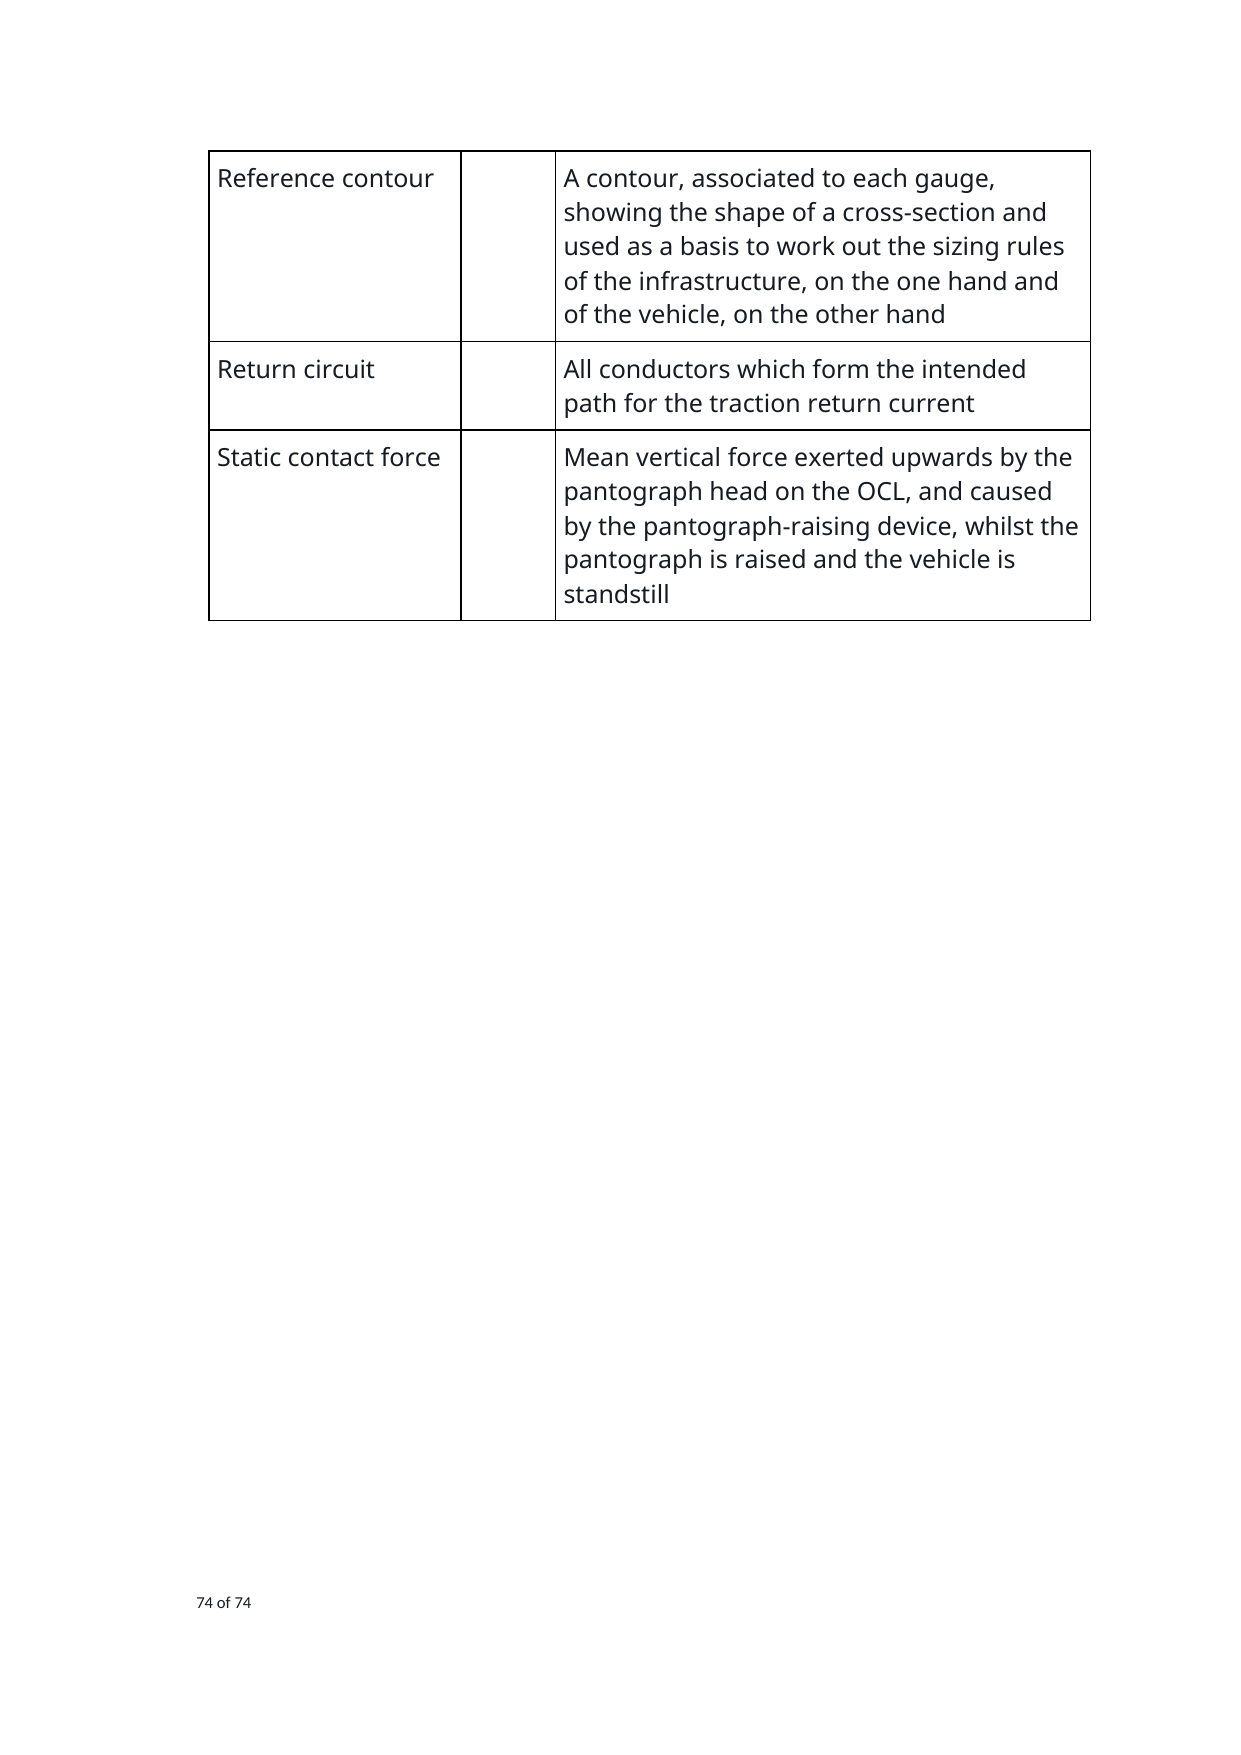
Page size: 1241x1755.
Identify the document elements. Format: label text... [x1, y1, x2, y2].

table_cell Return circuit [210, 342, 460, 429]
table_cell Reference contour [210, 152, 460, 341]
table_cell A contour, associated to each gauge, showing the shape of a cross-section and used as a basis to work out the sizing rules of the infrastructure, on the one hand and of the vehicle, on the other hand [556, 152, 1090, 341]
table_cell [462, 431, 555, 620]
table_cell [462, 152, 555, 341]
table_cell All conductors which form the intended path for the traction return current [556, 342, 1090, 429]
table_cell Static contact force [210, 431, 460, 620]
table_cell [462, 342, 555, 429]
table_cell Mean vertical force exerted upwards by the pantograph head on the OCL, and caused by the pantograph-raising device, whilst the pantograph is raised and the vehicle is standstill [556, 431, 1090, 620]
